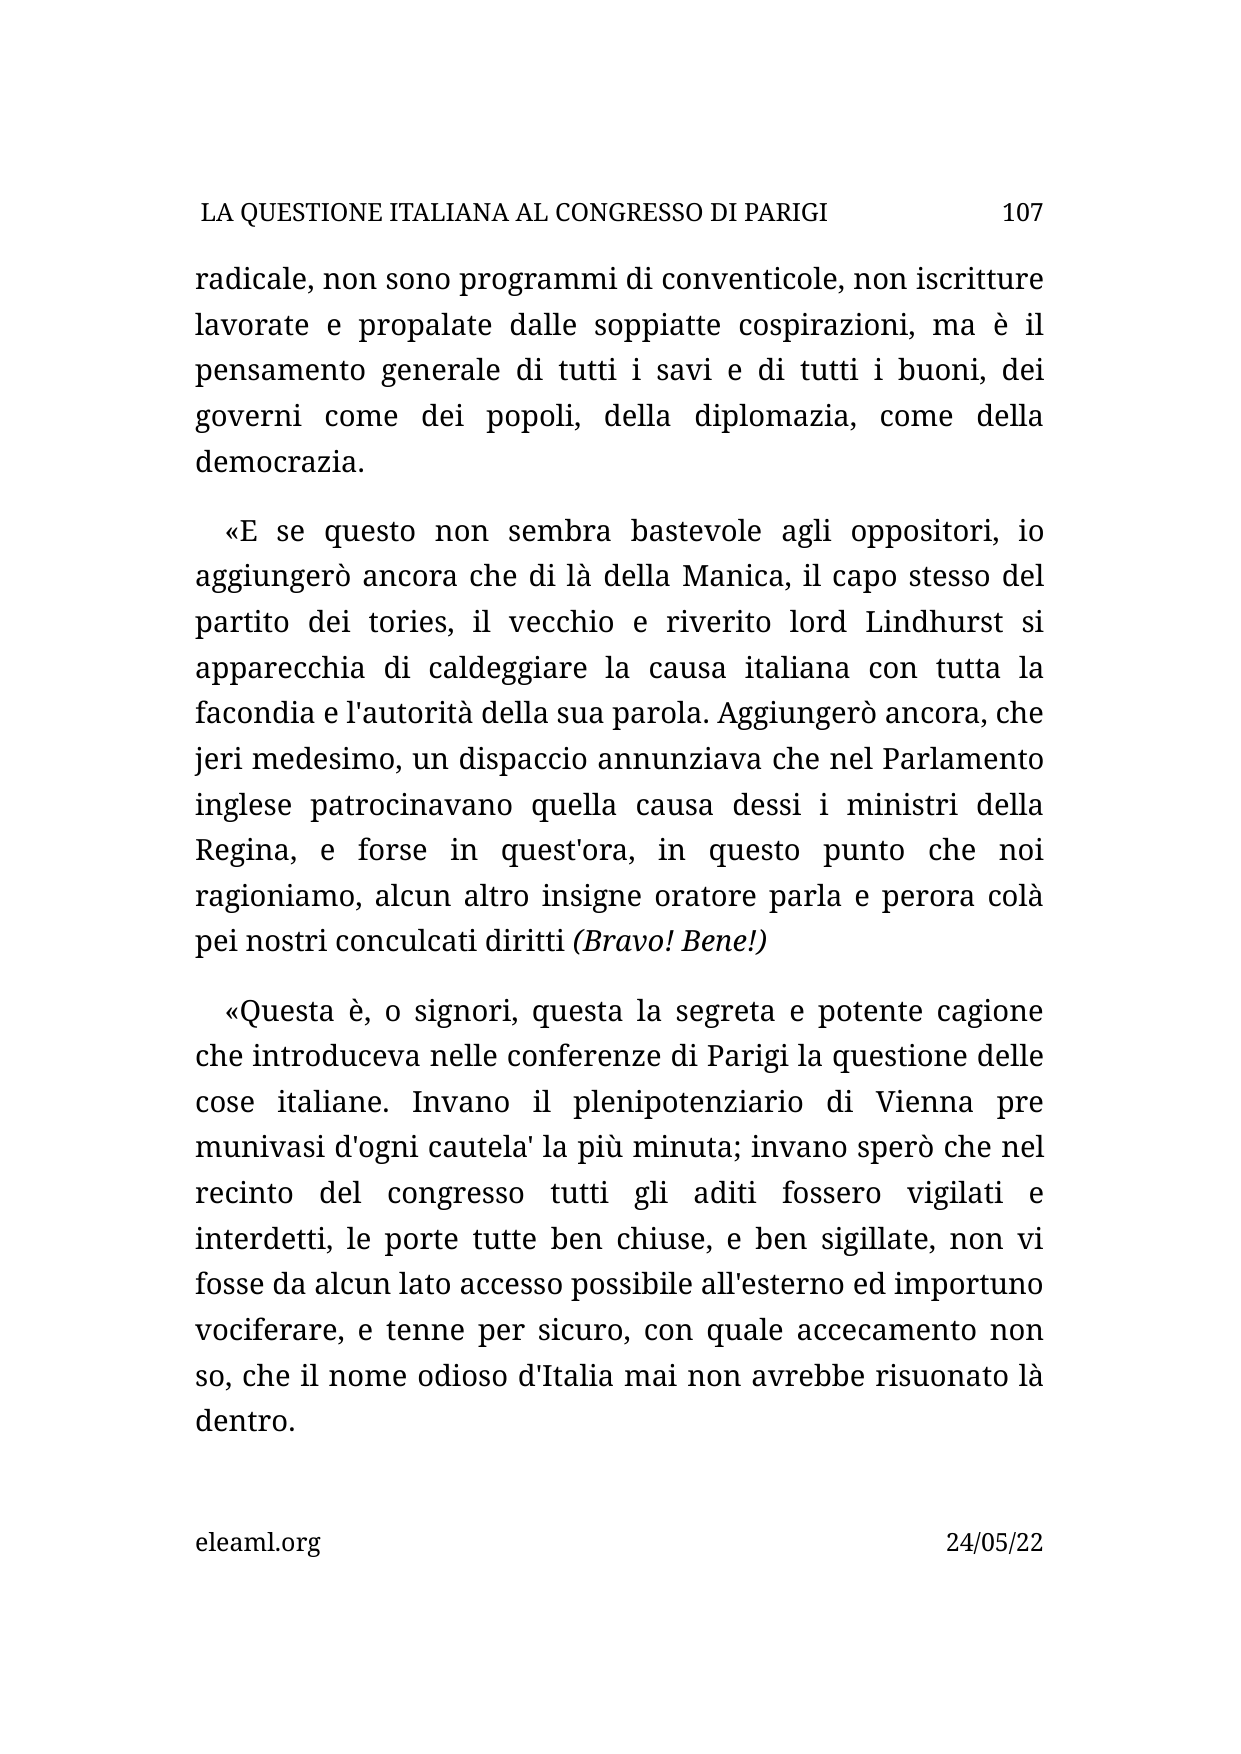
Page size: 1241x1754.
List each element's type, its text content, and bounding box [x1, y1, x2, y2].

text «Questa è, o signori, questa la segreta e potente cagione che introduceva nelle conferenze di Parigi la questione delle cose italiane. Invano il plenipotenziario di Vienna pre munivasi d'ogni cautela' la più minuta; invano sperò che nel recinto del congresso tutti gli aditi fossero vigilati e interdetti, le porte tutte ben chiuse, e ben sigillate, non vi fosse da alcun lato accesso possibile all'esterno ed importuno vociferare, e tenne per sicuro, con quale accecamento non so, che il nome odioso d'Italia mai non avrebbe risuonato là dentro. [195, 990, 1045, 1440]
text «E se questo non sembra bastevole agli oppositori, io aggiungerò ancora che di là della Manica, il capo stesso del partito dei tories, il vecchio e riverito lord Lindhurst si apparecchia di caldeggiare la causa italiana con tutta la facondia e l'autorità della sua parola. Aggiungerò ancora, che jeri medesimo, un dispaccio annunziava che nel Parlamento inglese patrocinavano quella causa dessi i ministri della Regina, e forse in quest'ora, in questo punto che noi ragioniamo, alcun altro insigne oratore parla e perora colà pei nostri conculcati diritti (Bravo! Bene!) [195, 510, 1045, 960]
text radicale, non sono programmi di conventicole, non iscritture lavorate e propalate dalle soppiatte cospirazioni, ma è il pensamento generale di tutti i savi e di tutti i buoni, dei governi come dei popoli, della diplomazia, come della democrazia. [195, 258, 1045, 481]
